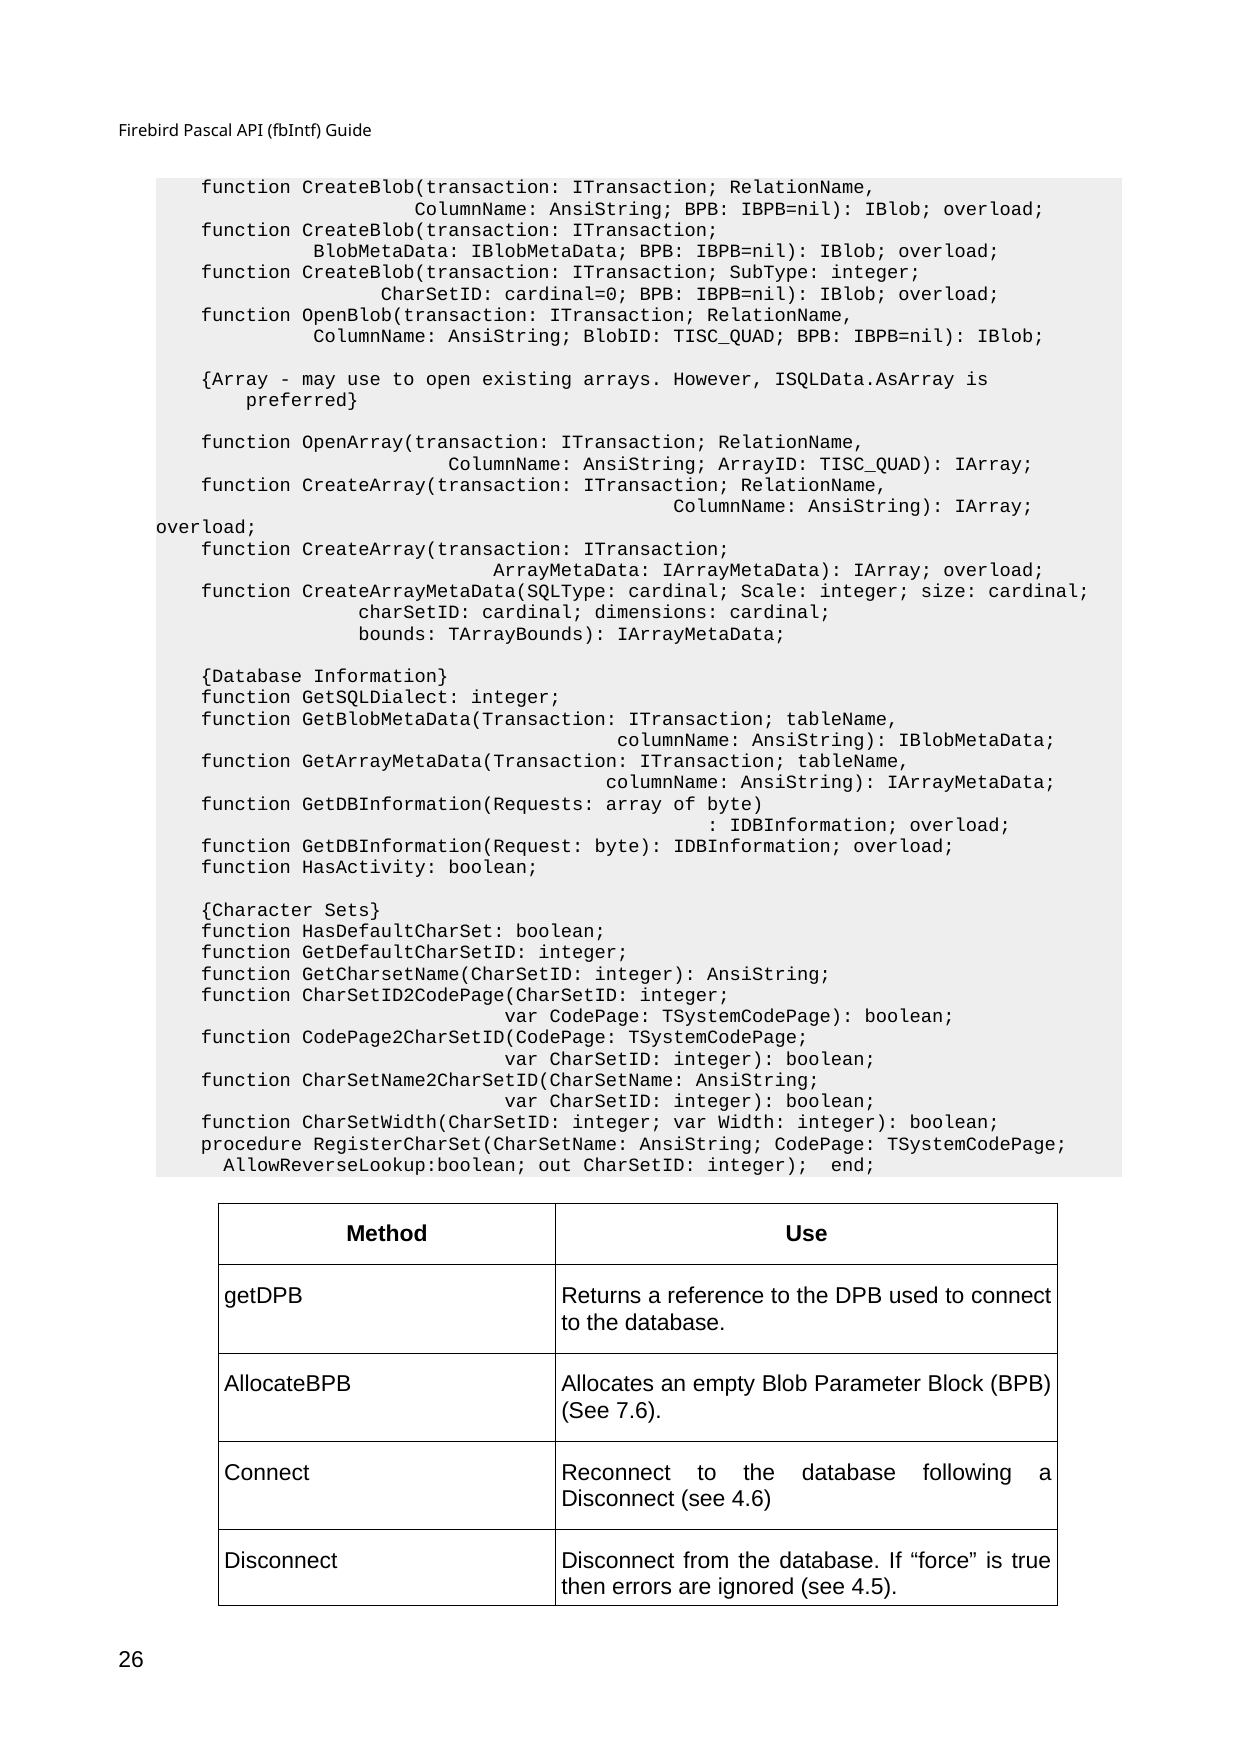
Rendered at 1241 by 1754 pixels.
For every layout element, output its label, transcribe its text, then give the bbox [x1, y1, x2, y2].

table_cell Allocates an empty Blob Parameter Block (BPB) (See 7.6). [556, 1354, 1057, 1441]
text function CreateArray(transaction: ITransaction; RelationName, [156, 476, 1122, 497]
text ColumnName: AnsiString): IArray; overload; [156, 497, 1122, 539]
table_cell Returns a reference to the DPB used to connect to the database. [556, 1265, 1057, 1352]
text var CodePage: TSystemCodePage): boolean; [156, 1007, 1122, 1028]
text function GetCharsetName(CharSetID: integer): AnsiString; [156, 964, 1122, 986]
text function GetArrayMetaData(Transaction: ITransaction; tableName, [156, 752, 1122, 773]
text function GetDefaultCharSetID: integer; [156, 943, 1122, 964]
table_cell getDPB [219, 1265, 555, 1352]
text function HasActivity: boolean; [156, 858, 1122, 879]
text columnName: AnsiString): IBlobMetaData; [156, 731, 1122, 752]
text BlobMetaData: IBlobMetaData; BPB: IBPB=nil): IBlob; overload; [156, 242, 1122, 263]
text function GetSQLDialect: integer; [156, 688, 1122, 709]
table_cell Connect [219, 1442, 555, 1529]
text function OpenBlob(transaction: ITransaction; RelationName, [156, 306, 1122, 327]
table_header Method [219, 1204, 555, 1264]
text ArrayMetaData: IArrayMetaData): IArray; overload; [156, 561, 1122, 582]
text function CreateArrayMetaData(SQLType: cardinal; Scale: integer; size: cardinal; [156, 582, 1122, 603]
table_cell AllocateBPB [219, 1354, 555, 1441]
text CharSetID: cardinal=0; BPB: IBPB=nil): IBlob; overload; [156, 284, 1122, 306]
text AllowReverseLookup:boolean; out CharSetID: integer); end; [156, 1156, 1122, 1177]
text function OpenArray(transaction: ITransaction; RelationName, [156, 433, 1122, 454]
text preferred} [156, 391, 1122, 412]
text ColumnName: AnsiString; ArrayID: TISC_QUAD): IArray; [156, 454, 1122, 476]
text function CreateBlob(transaction: ITransaction; [156, 221, 1122, 242]
text function CreateBlob(transaction: ITransaction; SubType: integer; [156, 263, 1122, 284]
text charSetID: cardinal; dimensions: cardinal; [156, 603, 1122, 624]
text function GetDBInformation(Request: byte): IDBInformation; overload; [156, 837, 1122, 858]
text function CharSetWidth(CharSetID: integer; var Width: integer): boolean; [156, 1113, 1122, 1134]
text {Database Information} [156, 667, 1122, 688]
text function CreateBlob(transaction: ITransaction; RelationName, [156, 178, 1122, 199]
text ColumnName: AnsiString; BPB: IBPB=nil): IBlob; overload; [156, 199, 1122, 221]
text {Array - may use to open existing arrays. However, ISQLData.AsArray is [156, 369, 1122, 391]
text : IDBInformation; overload; [156, 816, 1122, 837]
table_cell Disconnect [219, 1530, 555, 1605]
text function CharSetName2CharSetID(CharSetName: AnsiString; [156, 1071, 1122, 1092]
text function CodePage2CharSetID(CodePage: TSystemCodePage; [156, 1028, 1122, 1049]
text {Character Sets} [156, 901, 1122, 922]
text function GetBlobMetaData(Transaction: ITransaction; tableName, [156, 709, 1122, 731]
text columnName: AnsiString): IArrayMetaData; [156, 773, 1122, 794]
table_cell Reconnect to the database following a Disconnect (see 4.6) [556, 1442, 1057, 1529]
text bounds: TArrayBounds): IArrayMetaData; [156, 624, 1122, 646]
text function CharSetID2CodePage(CharSetID: integer; [156, 986, 1122, 1007]
text function GetDBInformation(Requests: array of byte) [156, 794, 1122, 816]
table_cell Disconnect from the database. If “force” is true then errors are ignored (see 4.5). [556, 1530, 1057, 1605]
text var CharSetID: integer): boolean; [156, 1092, 1122, 1113]
text var CharSetID: integer): boolean; [156, 1049, 1122, 1071]
text procedure RegisterCharSet(CharSetName: AnsiString; CodePage: TSystemCodePage; [156, 1134, 1122, 1156]
text function HasDefaultCharSet: boolean; [156, 922, 1122, 943]
text function CreateArray(transaction: ITransaction; [156, 539, 1122, 561]
text ColumnName: AnsiString; BlobID: TISC_QUAD; BPB: IBPB=nil): IBlob; [156, 327, 1122, 348]
table_header Use [556, 1204, 1057, 1264]
